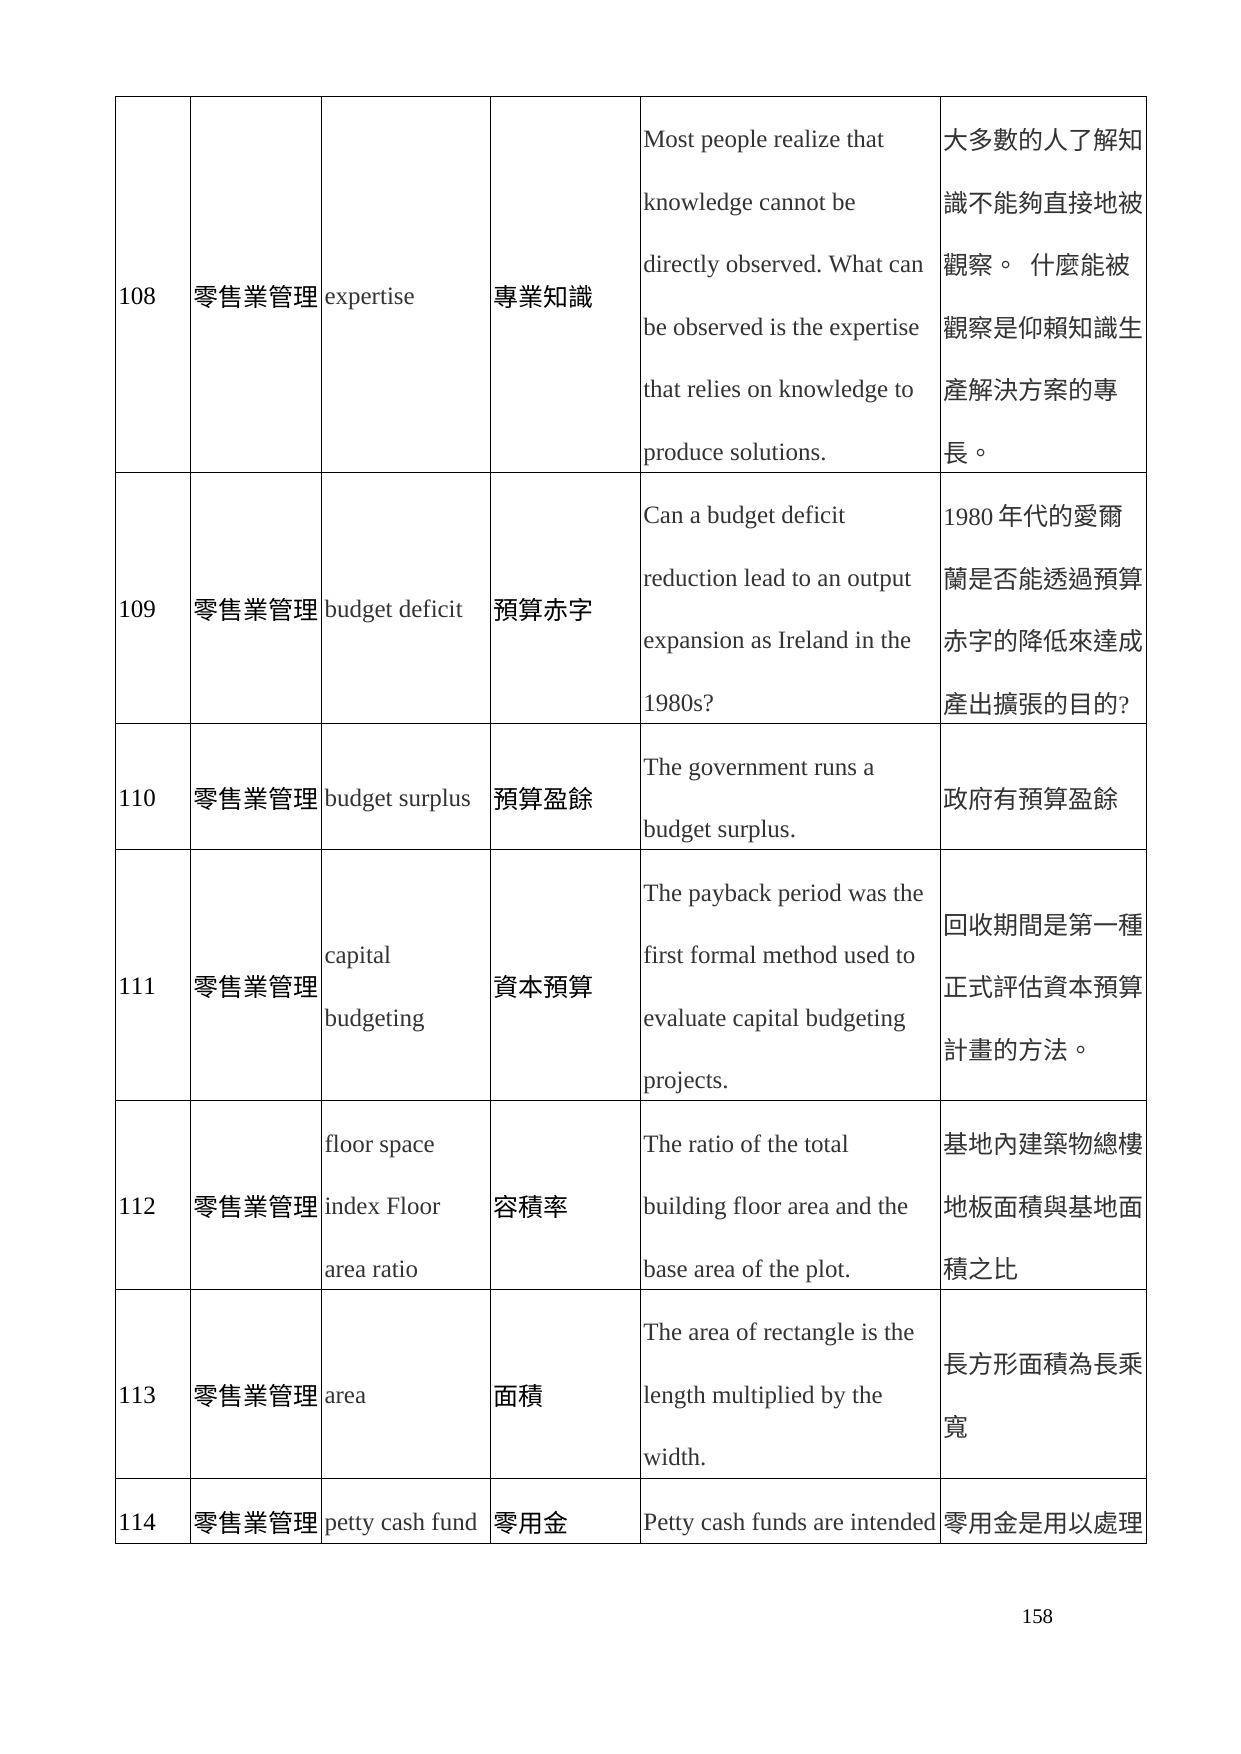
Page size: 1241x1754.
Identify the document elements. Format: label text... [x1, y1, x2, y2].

table_cell 零售業管理 [191, 724, 321, 849]
table_cell 預算赤字 [491, 473, 640, 723]
table_cell 零用金是用以處理 [941, 1479, 1146, 1543]
table_cell 基地內建築物總樓地板面積與基地面積之比 [941, 1101, 1146, 1289]
table_cell budget surplus [322, 724, 490, 849]
table_cell area [322, 1290, 490, 1477]
table_cell 零售業管理 [191, 1290, 321, 1477]
table_cell 面積 [491, 1290, 640, 1477]
table_cell 專業知識 [491, 97, 640, 472]
table_cell The area of rectangle is the length multiplied by the width. [641, 1290, 940, 1477]
table_cell 114 [116, 1479, 190, 1543]
table_cell Most people realize that knowledge cannot be directly observed. What can be observed is the expertise that relies on knowledge to produce solutions. [641, 97, 940, 472]
table_cell 110 [116, 724, 190, 849]
table_cell The payback period was the first formal method used to evaluate capital budgeting projects. [641, 850, 940, 1100]
table_cell Petty cash funds are intended [641, 1479, 940, 1543]
table_cell 108 [116, 97, 190, 472]
table_cell 111 [116, 850, 190, 1100]
table_cell 零售業管理 [191, 473, 321, 723]
table_cell 容積率 [491, 1101, 640, 1289]
table_cell 零售業管理 [191, 1479, 321, 1543]
table_cell 112 [116, 1101, 190, 1289]
table_cell 109 [116, 473, 190, 723]
table_cell Can a budget deficit reduction lead to an output expansion as Ireland in the 1980s? [641, 473, 940, 723]
table_cell 113 [116, 1290, 190, 1477]
table_cell 零售業管理 [191, 97, 321, 472]
table_cell capital budgeting [322, 850, 490, 1100]
table_cell 資本預算 [491, 850, 640, 1100]
table_cell 零售業管理 [191, 1101, 321, 1289]
table_cell budget deficit [322, 473, 490, 723]
table_cell 回收期間是第一種正式評估資本預算計畫的方法。 [941, 850, 1146, 1100]
table_cell 政府有預算盈餘 [941, 724, 1146, 849]
table_cell 零售業管理 [191, 850, 321, 1100]
table_cell 1980年代的愛爾蘭是否能透過預算赤字的降低來達成產出擴張的目的? [941, 473, 1146, 723]
table_cell The government runs a budget surplus. [641, 724, 940, 849]
table_cell The ratio of the total building floor area and the base area of the plot. [641, 1101, 940, 1289]
table_cell 預算盈餘 [491, 724, 640, 849]
table_cell 零用金 [491, 1479, 640, 1543]
table_cell 長方形面積為長乘寬 [941, 1290, 1146, 1477]
table_cell expertise [322, 97, 490, 472]
table_cell floor space index Floor area ratio [322, 1101, 490, 1289]
table_cell 大多數的人了解知識不能夠直接地被觀察。 什麼能被觀察是仰賴知識生產解決方案的專長。 [941, 97, 1146, 472]
table_cell petty cash fund [322, 1479, 490, 1543]
